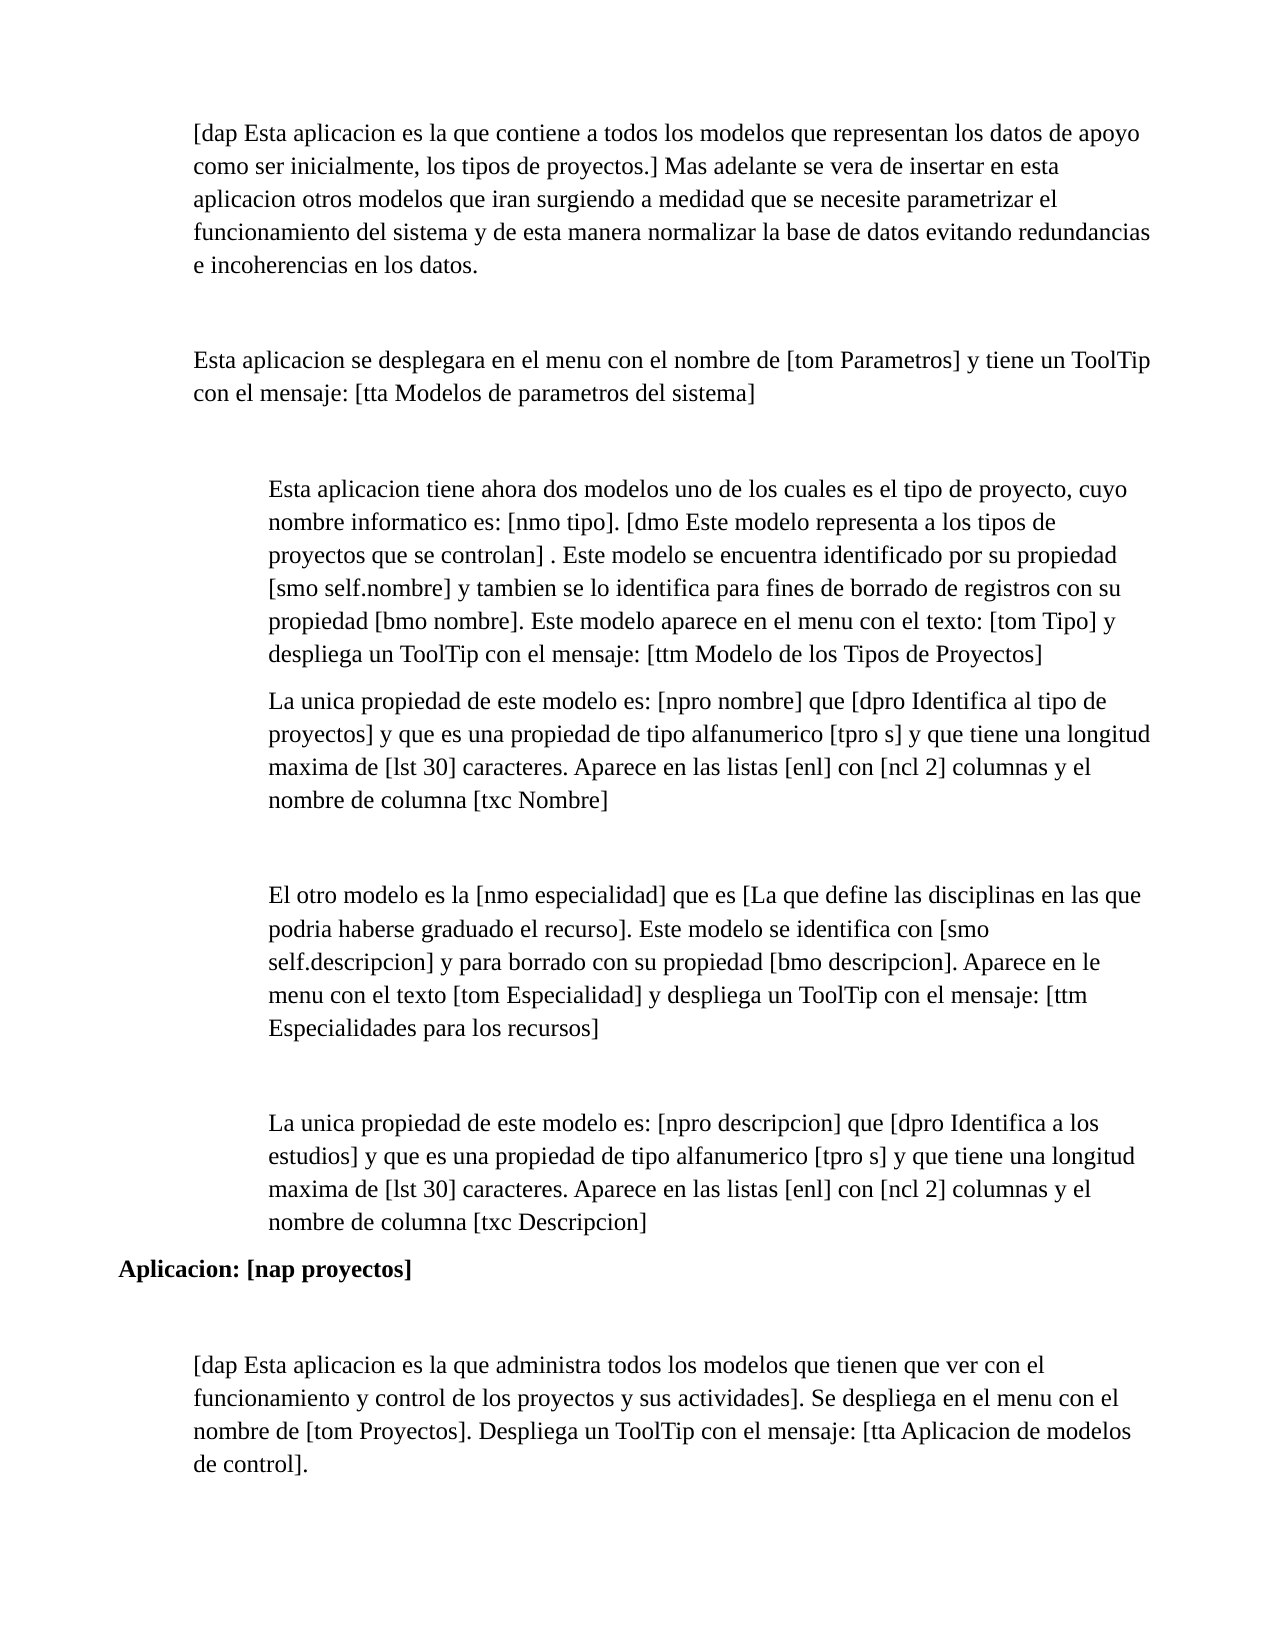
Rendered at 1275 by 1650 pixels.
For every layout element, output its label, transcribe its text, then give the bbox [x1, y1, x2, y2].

text Aplicacion: [nap proyectos] [118, 1254, 1157, 1283]
text La unica propiedad de este modelo es: [npro nombre] que [dpro Identifica al tipo de proyectos] y que es una propiedad de tipo alfanumerico [tpro s] y que tiene una longitud maxima de [lst 30] caracteres. Aparece en las listas [enl] con [ncl 2] columnas y el nombre de columna [txc Nombre] [268, 686, 1157, 814]
text [dap Esta aplicacion es la que contiene a todos los modelos que representan los datos de apoyo como ser inicialmente, los tipos de proyectos.] Mas adelante se vera de insertar en esta aplicacion otros modelos que iran surgiendo a medidad que se necesite parametrizar el funcionamiento del sistema y de esta manera normalizar la base de datos evitando redundancias e incoherencias en los datos. [193, 118, 1157, 279]
text Esta aplicacion se desplegara en el menu con el nombre de [tom Parametros] y tiene un ToolTip con el mensaje: [tta Modelos de parametros del sistema] [193, 345, 1157, 407]
text El otro modelo es la [nmo especialidad] que es [La que define las disciplinas en las que podria haberse graduado el recurso]. Este modelo se identifica con [smo self.descripcion] y para borrado con su propiedad [bmo descripcion]. Aparece en le menu con el texto [tom Especialidad] y despliega un ToolTip con el mensaje: [ttm Especialidades para los recursos] [268, 881, 1157, 1041]
text La unica propiedad de este modelo es: [npro descripcion] que [dpro Identifica a los estudios] y que es una propiedad de tipo alfanumerico [tpro s] y que tiene una longitud maxima de [lst 30] caracteres. Aparece en las listas [enl] con [ncl 2] columnas y el nombre de columna [txc Descripcion] [268, 1108, 1157, 1236]
text [dap Esta aplicacion es la que administra todos los modelos que tienen que ver con el funcionamiento y control de los proyectos y sus actividades]. Se despliega en el menu con el nombre de [tom Proyectos]. Despliega un ToolTip con el mensaje: [tta Aplicacion de modelos de control]. [193, 1350, 1157, 1478]
text Esta aplicacion tiene ahora dos modelos uno de los cuales es el tipo de proyecto, cuyo nombre informatico es: [nmo tipo]. [dmo Este modelo representa a los tipos de proyectos que se controlan] . Este modelo se encuentra identificado por su propiedad [smo self.nombre] y tambien se lo identifica para fines de borrado de registros con su propiedad [bmo nombre]. Este modelo aparece en el menu con el texto: [tom Tipo] y despliega un ToolTip con el mensaje: [ttm Modelo de los Tipos de Proyectos] [268, 474, 1157, 667]
